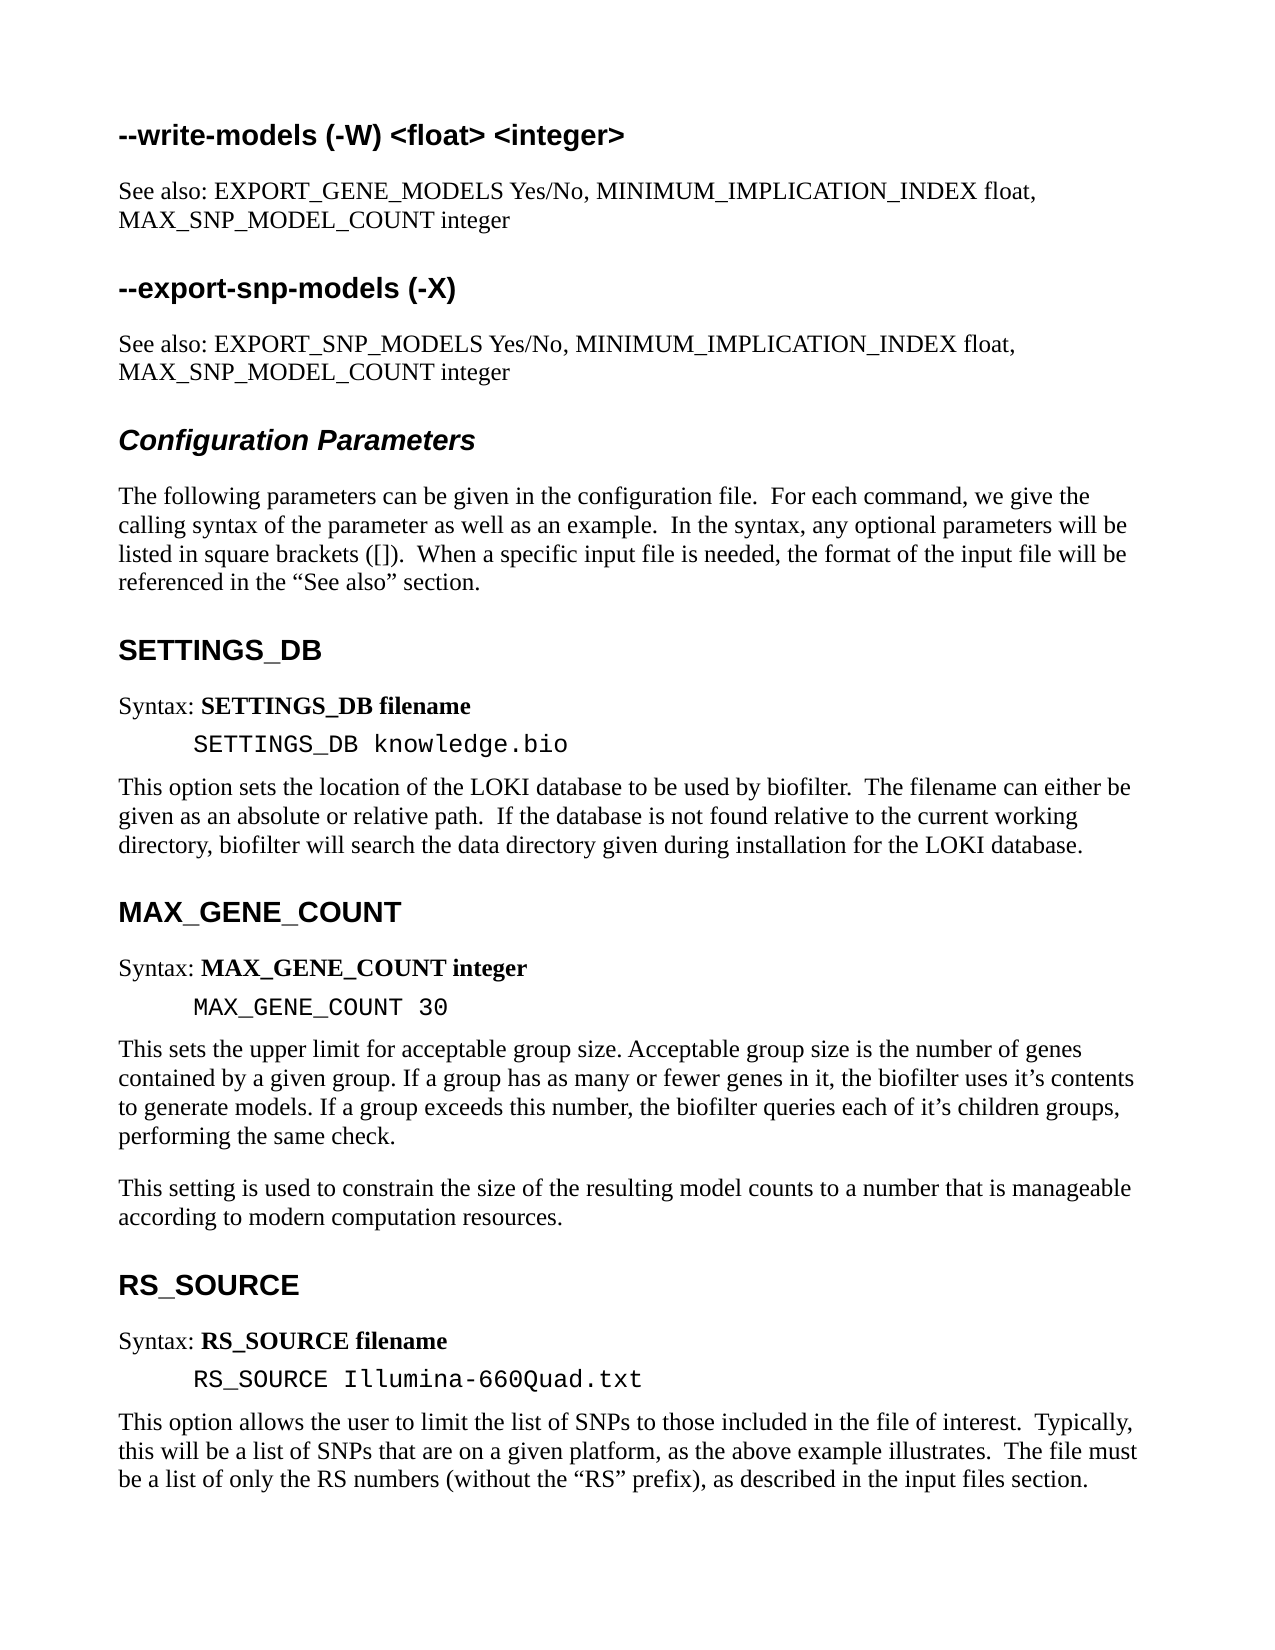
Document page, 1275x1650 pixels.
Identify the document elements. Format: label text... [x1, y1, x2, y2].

text This option sets the location of the LOKI database to be used by biofilter. The filename can either be given as an absolute or relative path. If the database is not found relative to the current working directory, biofilter will search the data directory given during installation for the LOKI database. [118, 772, 1157, 858]
subtitle RS_SOURCE [118, 1268, 1157, 1301]
text Syntax: MAX_GENE_COUNT integer [118, 953, 1157, 982]
text The following parameters can be given in the configuration file. For each command, we give the calling syntax of the parameter as well as an example. In the syntax, any optional parameters will be listed in square brackets ([]). When a specific input file is needed, the format of the input file will be referenced in the “See also” section. [118, 481, 1157, 596]
text See also: EXPORT_GENE_MODELS Yes/No, MINIMUM_IMPLICATION_INDEX float, MAX_SNP_MODEL_COUNT integer [118, 176, 1157, 234]
subtitle SETTINGS_DB [118, 633, 1157, 667]
subtitle --write-models (-W) <float> <integer> [118, 118, 1157, 152]
text This sets the upper limit for acceptable group size. Acceptable group size is the number of genes contained by a given group. If a group has as many or fewer genes in it, the biofilter uses it’s contents to generate models. If a group exceeds this number, the biofilter queries each of it’s children groups, performing the same check. [118, 1034, 1157, 1149]
subtitle Configuration Parameters [118, 423, 1157, 457]
text SETTINGS_DB knowledge.bio [193, 732, 1082, 760]
subtitle MAX_GENE_COUNT [118, 895, 1157, 929]
text This option allows the user to limit the list of SNPs to those included in the file of interest. Typically, this will be a list of SNPs that are on a given platform, as the above example illustrates. The file must be a list of only the RS numbers (without the “RS” prefix), as described in the input files section. [118, 1407, 1157, 1493]
text Syntax: RS_SOURCE filename [118, 1326, 1157, 1355]
text RS_SOURCE Illumina-660Quad.txt [193, 1367, 1082, 1395]
subtitle --export-snp-models (-X) [118, 271, 1157, 304]
text MAX_GENE_COUNT 30 [193, 994, 1082, 1022]
text This setting is used to constrain the size of the resulting model counts to a number that is manageable according to modern computation resources. [118, 1173, 1157, 1231]
text See also: EXPORT_SNP_MODELS Yes/No, MINIMUM_IMPLICATION_INDEX float, MAX_SNP_MODEL_COUNT integer [118, 329, 1157, 386]
text Syntax: SETTINGS_DB filename [118, 691, 1157, 720]
